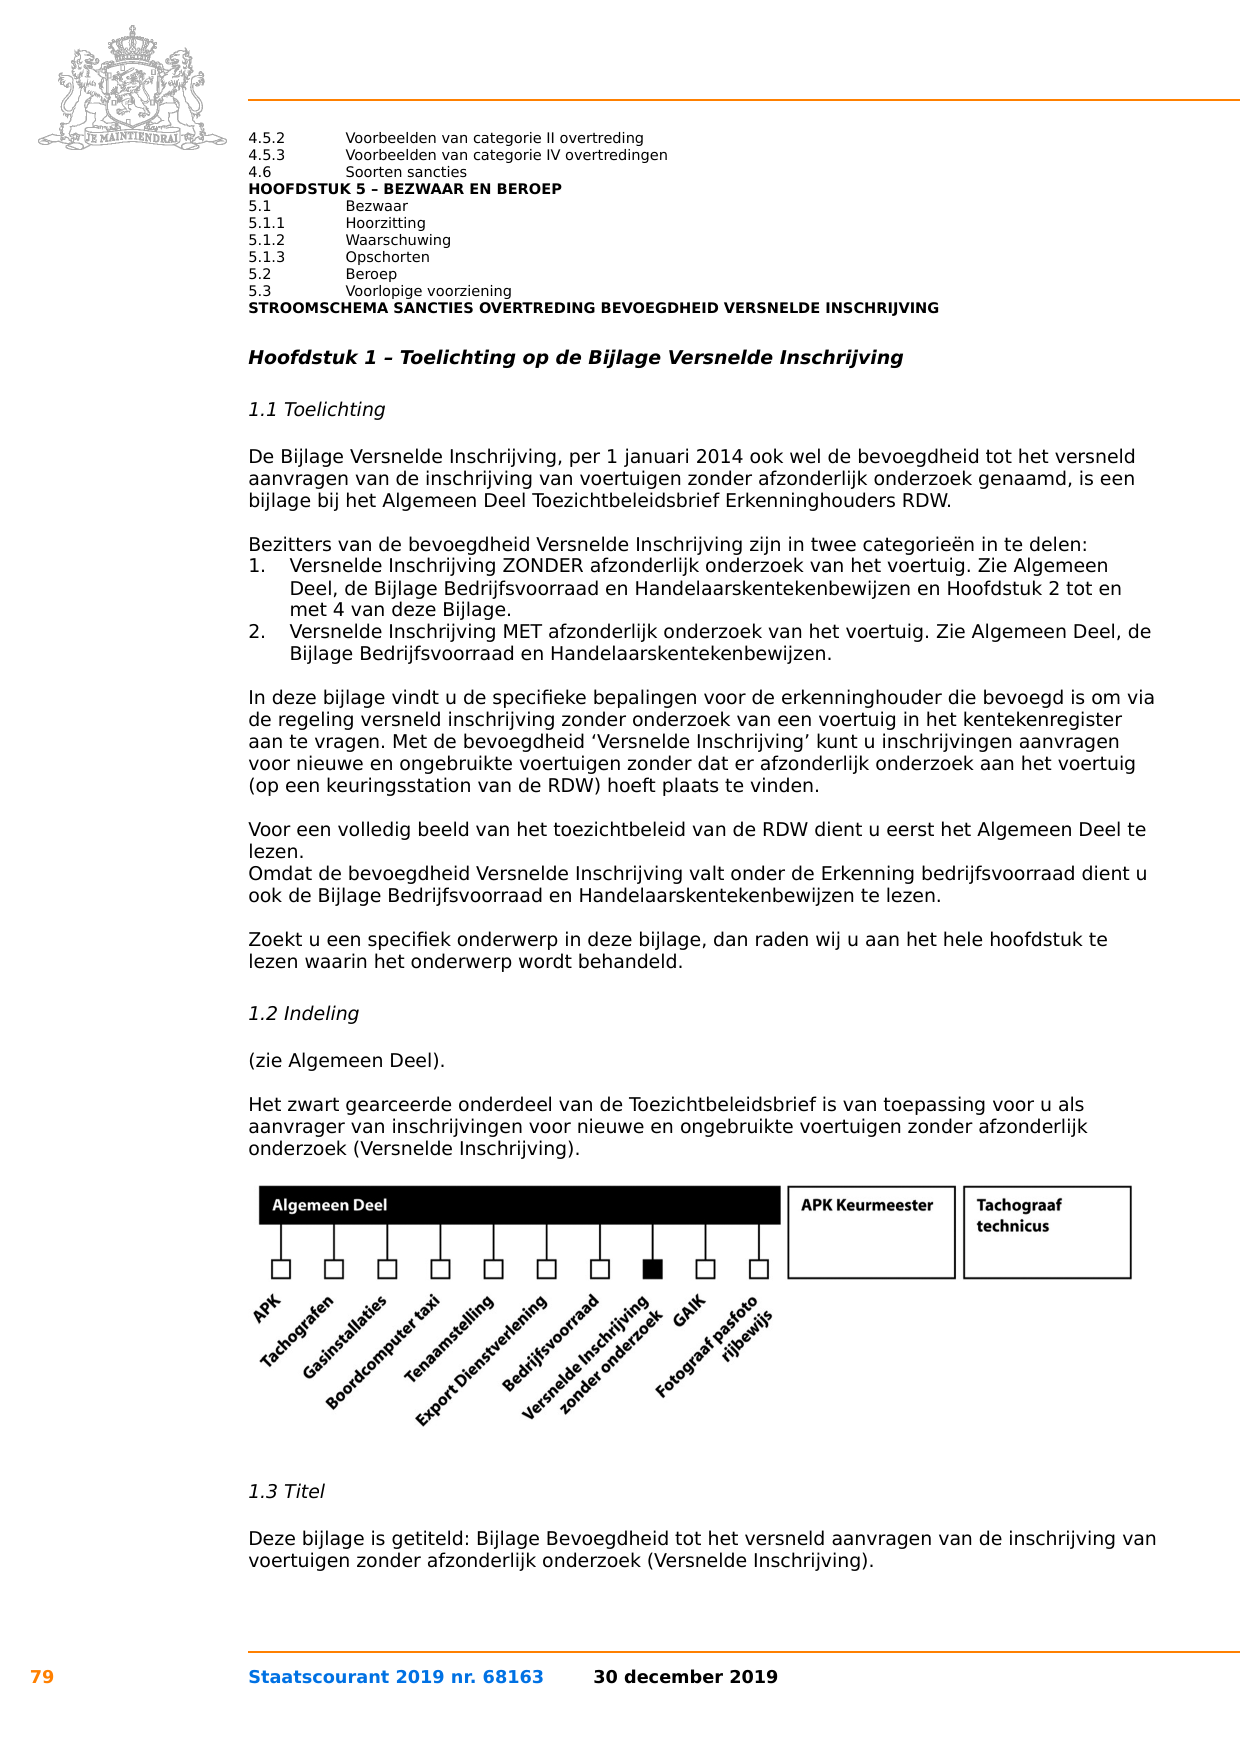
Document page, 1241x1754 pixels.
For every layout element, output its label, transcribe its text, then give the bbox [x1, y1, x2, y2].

table_cell 5.1 [248, 198, 339, 215]
text Voor een volledig beeld van het toezichtbeleid van de RDW dient u eerst het Algemeen Deel te lezen. [248, 819, 1163, 863]
table_cell 5.3 [248, 283, 339, 300]
table_cell Beroep [340, 266, 1163, 283]
text 2. Versnelde Inschrijving MET afzonderlijk onderzoek van het voertuig. Zie Algemeen Deel, de Bijlage Bedrijfsvoorraad en Handelaarskentekenbewijzen. [248, 621, 1163, 665]
text Bezitters van de bevoegdheid Versnelde Inschrijving zijn in twee categorieën in te delen: [248, 533, 1163, 555]
picture [248, 1181, 1134, 1430]
table_cell 5.1.1 [248, 215, 339, 232]
table_cell 4.5.3 [248, 147, 339, 164]
table_cell Waarschuwing [340, 232, 1163, 249]
table_cell STROOMSCHEMA SANCTIES OVERTREDING BEVOEGDHEID VERSNELDE INSCHRIJVING [248, 300, 1163, 317]
subtitle 1.3 Titel [248, 1481, 1163, 1503]
subtitle 1.1 Toelichting [248, 399, 1163, 421]
table_cell 4.6 [248, 164, 339, 181]
table_cell 5.1.3 [248, 249, 339, 266]
table_cell Voorbeelden van categorie II overtreding [340, 130, 1163, 147]
table_cell 5.2 [248, 266, 339, 283]
table_cell 5.1.2 [248, 232, 339, 249]
table_cell HOOFDSTUK 5 – BEZWAAR EN BEROEP [248, 181, 1163, 198]
table_cell Opschorten [340, 249, 1163, 266]
subtitle Hoofdstuk 1 – Toelichting op de Bijlage Versnelde Inschrijving [248, 347, 1163, 369]
text Zoekt u een specifiek onderwerp in deze bijlage, dan raden wij u aan het hele hoofdstuk te lezen waarin het onderwerp wordt behandeld. [248, 929, 1163, 973]
table_cell Soorten sancties [340, 164, 1163, 181]
table_cell Hoorzitting [340, 215, 1163, 232]
subtitle 1.2 Indeling [248, 1003, 1163, 1025]
table_cell Voorlopige voorziening [340, 283, 1163, 300]
text Omdat de bevoegdheid Versnelde Inschrijving valt onder de Erkenning bedrijfsvoorraad dient u ook de Bijlage Bedrijfsvoorraad en Handelaarskentekenbewijzen te lezen. [248, 863, 1163, 907]
table_cell Bezwaar [340, 198, 1163, 215]
text Het zwart gearceerde onderdeel van de Toezichtbeleidsbrief is van toepassing voor u als aanvrager van inschrijvingen voor nieuwe en ongebruikte voertuigen zonder afzonderlijk onderzoek (Versnelde Inschrijving). [248, 1093, 1163, 1159]
text In deze bijlage vindt u de specifieke bepalingen voor de erkenninghouder die bevoegd is om via de regeling versneld inschrijving zonder onderzoek van een voertuig in het kentekenregister aan te vragen. Met de bevoegdheid ‘Versnelde Inschrijving’ kunt u inschrijvingen aanvragen voor nieuwe en ongebruikte voertuigen zonder dat er afzonderlijk onderzoek aan het voertuig (op een keuringsstation van de RDW) hoeft plaats te vinden. [248, 687, 1163, 797]
picture [38, 25, 227, 150]
text De Bijlage Versnelde Inschrijving, per 1 januari 2014 ook wel de bevoegdheid tot het versneld aanvragen van de inschrijving van voertuigen zonder afzonderlijk onderzoek genaamd, is een bijlage bij het Algemeen Deel Toezichtbeleidsbrief Erkenninghouders RDW. [248, 446, 1163, 512]
table_cell 4.5.2 [248, 130, 339, 147]
text (zie Algemeen Deel). [248, 1050, 1163, 1072]
text 1. Versnelde Inschrijving ZONDER afzonderlijk onderzoek van het voertuig. Zie Algemeen Deel, de Bijlage Bedrijfsvoorraad en Handelaarskentekenbewijzen en Hoofdstuk 2 tot en met 4 van deze Bijlage. [248, 555, 1163, 621]
text Deze bijlage is getiteld: Bijlage Bevoegdheid tot het versneld aanvragen van de inschrijving van voertuigen zonder afzonderlijk onderzoek (Versnelde Inschrijving). [248, 1528, 1163, 1572]
table_cell Voorbeelden van categorie IV overtredingen [340, 147, 1163, 164]
